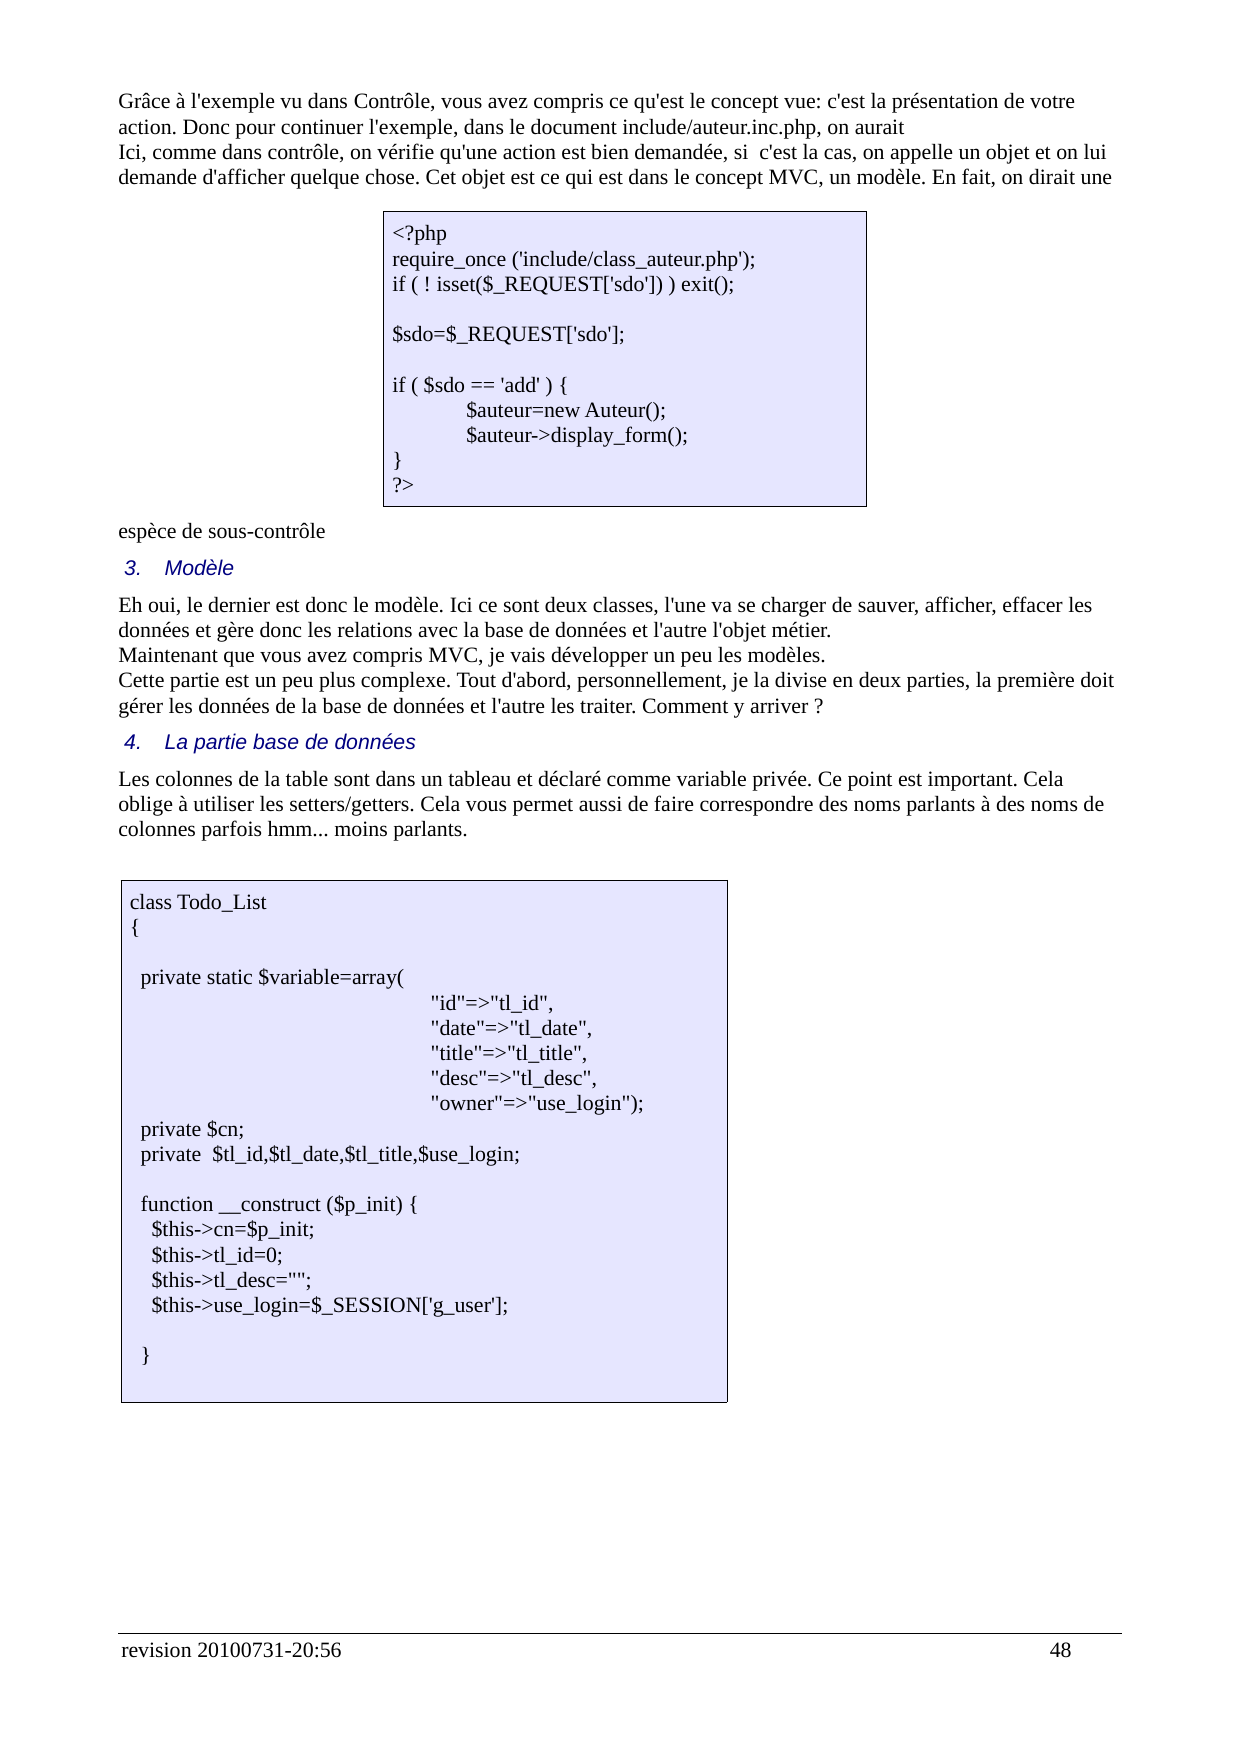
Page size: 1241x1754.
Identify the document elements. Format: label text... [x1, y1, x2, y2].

text Maintenant que vous avez compris MVC, je vais développer un peu les modèles. [118, 642, 1122, 667]
text Les colonnes de la table sont dans un tableau et déclaré comme variable privée. Ce point est important. Cela oblige à utiliser les setters/getters. Cela vous permet aussi de faire correspondre des noms parlants à des noms de colonnes parfois hmm... moins parlants. [118, 766, 1122, 841]
text Eh oui, le dernier est donc le modèle. Ici ce sont deux classes, l'une va se charger de sauver, afficher, effacer les données et gère donc les relations avec la base de données et l'autre l'objet métier. [118, 592, 1122, 642]
subtitle La partie base de données [118, 729, 1122, 754]
text } [392, 447, 857, 472]
text class Todo_List { private static $variable=array( "id"=>"tl_id", "date"=>"tl_date", "title"=>"tl_title", "desc"=>"tl_desc", "owner"=>"use_login"); private $cn; private $tl_id,$tl_date,$tl_title,$use_login; function __construct ($p_init) { $this->cn=$p_init; $this->tl_id=0; $this->tl_desc=""; $this->use_login=$_SESSION['g_user']; } [129, 889, 718, 1393]
text Cette partie est un peu plus complexe. Tout d'abord, personnellement, je la divise en deux parties, la première doit gérer les données de la base de données et l'autre les traiter. Comment y arriver ? [118, 667, 1122, 718]
text Ici, comme dans contrôle, on vérifie qu'une action est bien demandée, si c'est la cas, on appelle un objet et on lui demande d'afficher quelque chose. Cet objet est ce qui est dans le concept MVC, un modèle. En fait, on dirait une espèce de sous-contrôle [118, 139, 1122, 544]
text require_once ('include/class_auteur.php'); [392, 246, 857, 271]
text if ( $sdo == 'add' ) { [392, 372, 857, 397]
text $auteur=new Auteur(); [392, 397, 857, 422]
text $auteur->display_form(); [392, 422, 857, 447]
text ?> [392, 472, 857, 498]
text if ( ! isset($_REQUEST['sdo']) ) exit(); [392, 271, 857, 296]
text <?php [392, 220, 857, 246]
subtitle Modèle [118, 556, 1122, 580]
text Grâce à l'exemple vu dans Contrôle, vous avez compris ce qu'est le concept vue: c'est la présentation de votre action. Donc pour continuer l'exemple, dans le document include/auteur.inc.php, on aurait [118, 88, 1122, 139]
text $sdo=$_REQUEST['sdo']; [392, 321, 857, 346]
